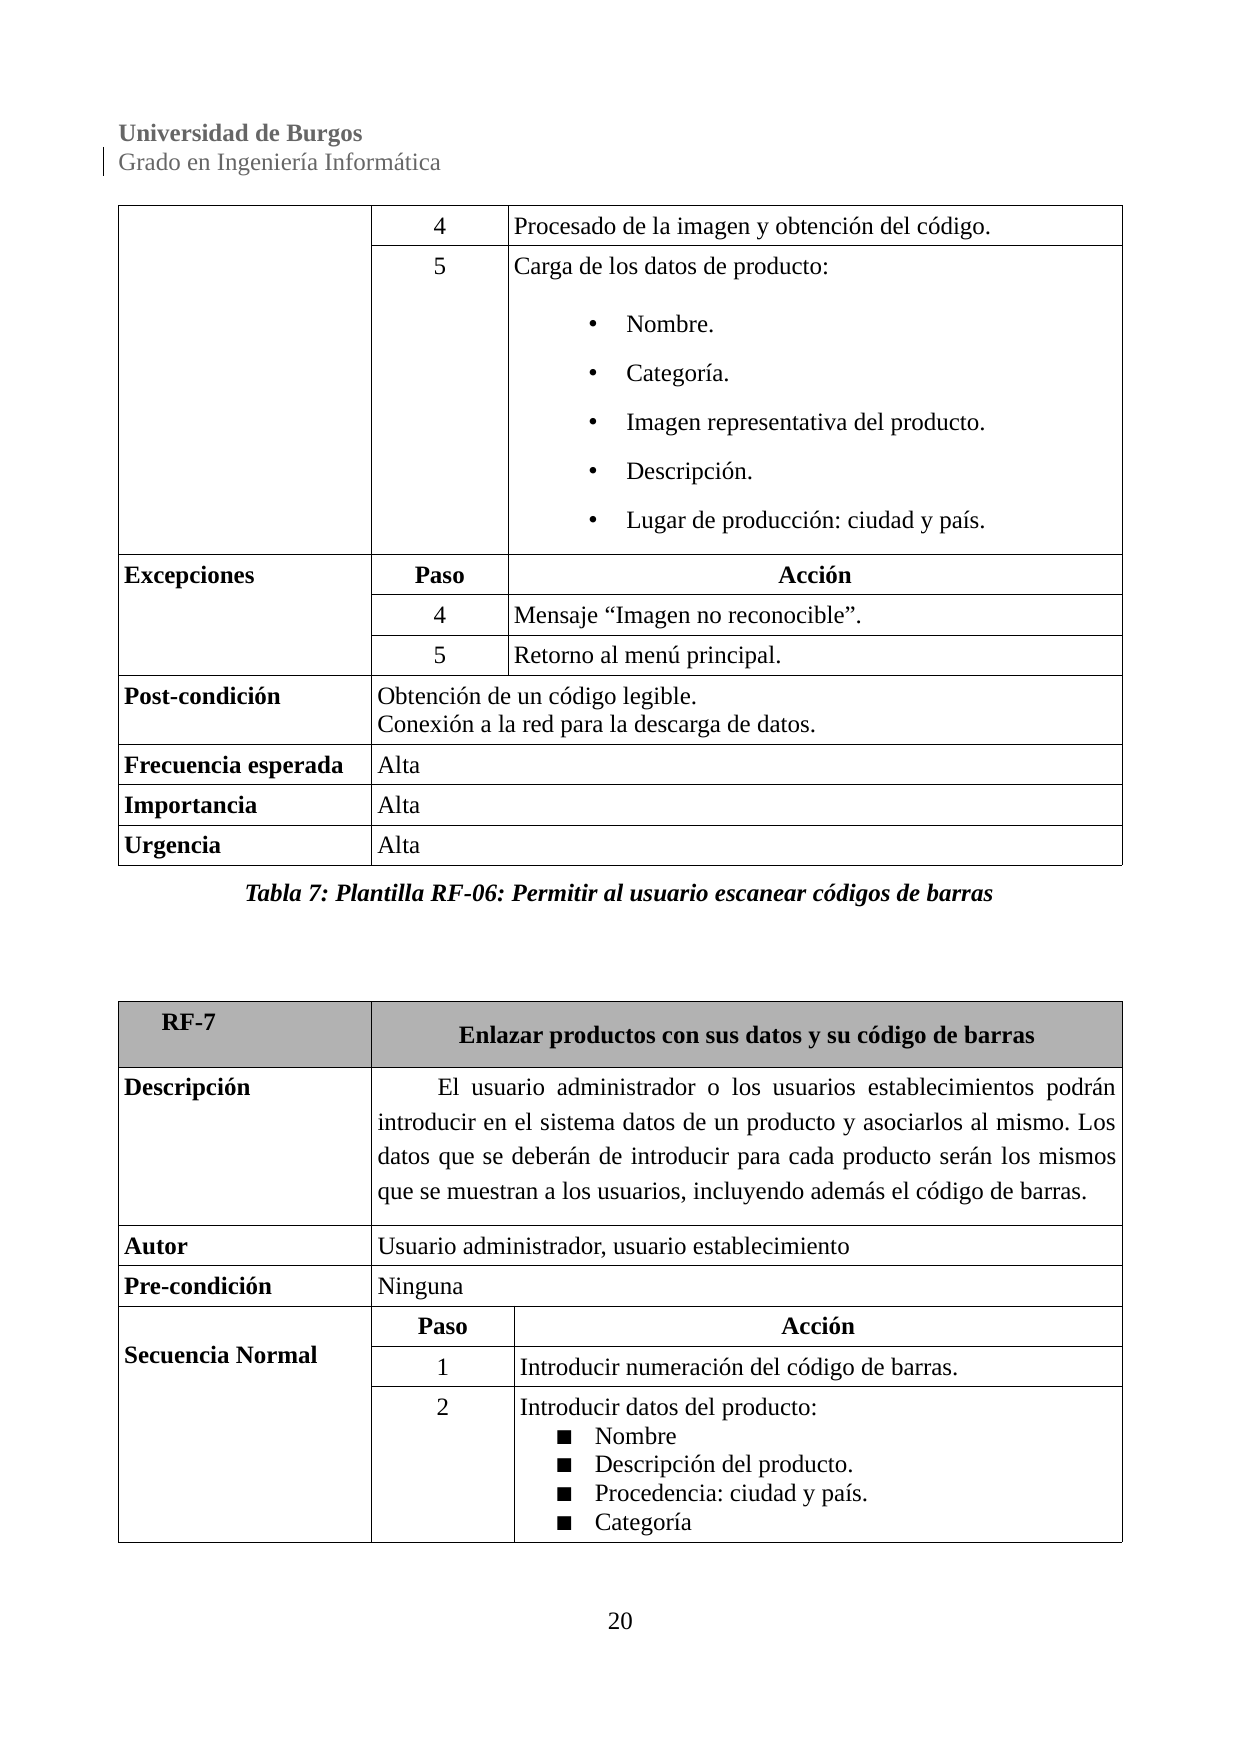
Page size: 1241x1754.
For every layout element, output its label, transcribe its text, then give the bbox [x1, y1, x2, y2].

table_cell Procesado de la imagen y obtención del código. [509, 206, 1122, 245]
table_cell Urgencia [119, 826, 371, 865]
table_cell Acción [515, 1307, 1122, 1346]
table_cell Post-condición [119, 676, 371, 744]
table_cell 2 [372, 1387, 514, 1542]
table_cell Paso [372, 555, 508, 594]
table_cell Importancia [119, 785, 371, 825]
table_cell Introducir numeración del código de barras. [515, 1347, 1122, 1386]
table_cell Usuario administrador, usuario establecimiento [372, 1226, 1122, 1265]
table_cell Autor [119, 1226, 371, 1265]
table_cell Introducir datos del producto: Nombre Descripción del producto. Procedencia: ciudad y país. Categoría [515, 1387, 1122, 1542]
table_cell Mensaje “Imagen no reconocible”. [509, 595, 1122, 635]
table_cell Ninguna [372, 1266, 1122, 1306]
table_cell Retorno al menú principal. [509, 636, 1122, 675]
table_cell Carga de los datos de producto: Nombre. Categoría. Imagen representativa del producto. Descripción. Lugar de producción: ciudad y país. [509, 246, 1122, 554]
table_cell 1 [372, 1347, 514, 1386]
table_cell Excepciones [119, 555, 371, 675]
table_header Enlazar productos con sus datos y su código de barras [372, 1002, 1122, 1067]
table_cell Acción [509, 555, 1122, 594]
table_header [119, 1002, 371, 1067]
table_cell Alta [372, 826, 1122, 865]
table_cell Descripción [119, 1068, 371, 1225]
table_cell Alta [372, 785, 1122, 825]
text Tabla 7: Plantilla RF-06: Permitir al usuario escanear códigos de barras [118, 878, 1122, 906]
table_cell 5 [372, 246, 508, 554]
table_cell [119, 206, 371, 554]
table_cell Obtención de un código legible. Conexión a la red para la descarga de datos. [372, 676, 1122, 744]
table_cell 5 [372, 636, 508, 675]
table_cell 4 [372, 206, 508, 245]
table_cell 4 [372, 595, 508, 635]
table_cell Frecuencia esperada [119, 745, 371, 784]
table_cell El usuario administrador o los usuarios establecimientos podrán introducir en el sistema datos de un producto y asociarlos al mismo. Los datos que se deberán de introducir para cada producto serán los mismos que se muestran a los usuarios, incluyendo además el código de barras. [372, 1068, 1122, 1225]
table_cell Paso [372, 1307, 514, 1346]
table_cell Secuencia Normal [119, 1307, 371, 1542]
table_cell Pre-condición [119, 1266, 371, 1306]
table_cell Alta [372, 745, 1122, 784]
